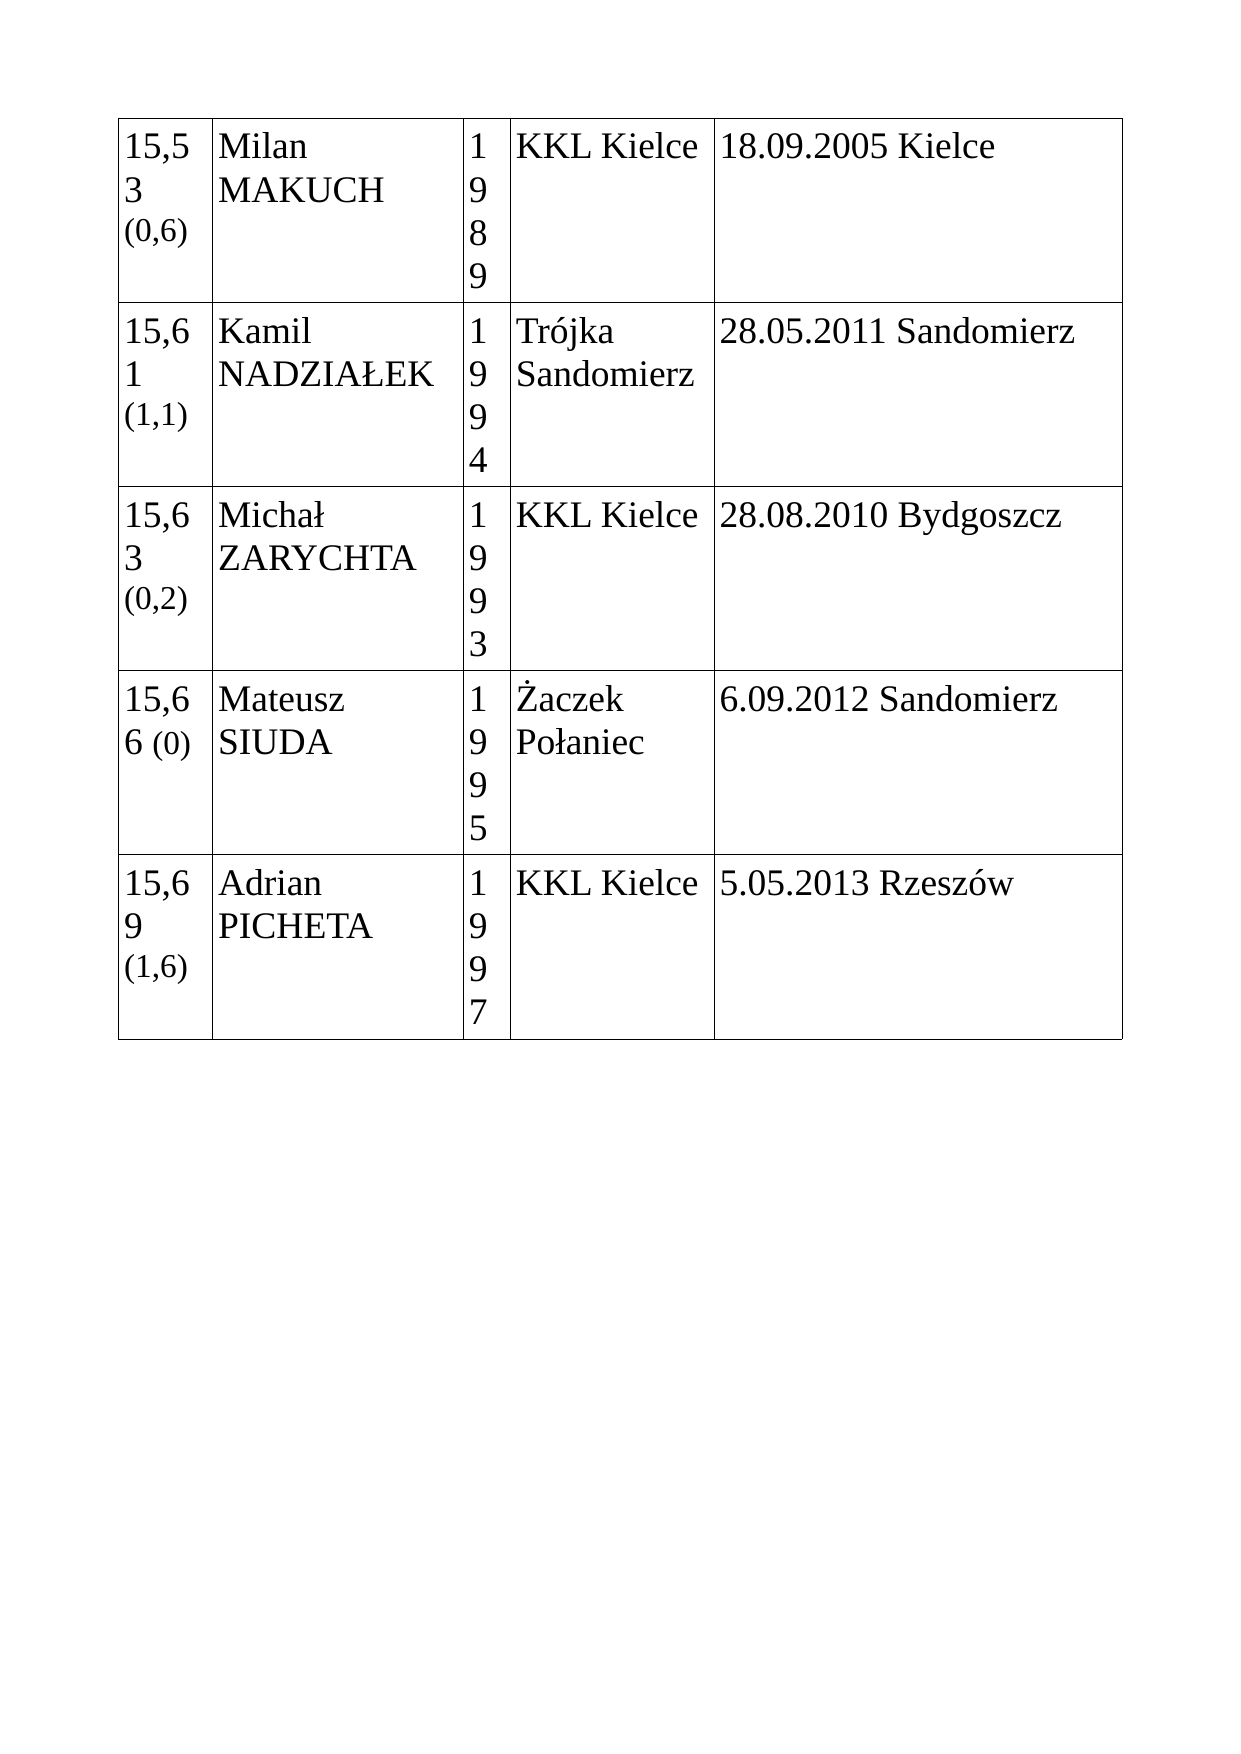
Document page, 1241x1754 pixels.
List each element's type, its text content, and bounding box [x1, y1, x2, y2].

table_cell Michał ZARYCHTA [213, 487, 463, 670]
table_cell 15,63 (0,2) [119, 487, 212, 670]
table_cell KKL Kielce [511, 855, 714, 1038]
table_cell 1995 [464, 671, 510, 854]
table_cell 6.09.2012 Sandomierz [715, 671, 1122, 854]
table_cell 18.09.2005 Kielce [715, 119, 1122, 302]
table_cell 1989 [464, 119, 510, 302]
table_cell 15,61 (1,1) [119, 303, 212, 486]
table_cell 5.05.2013 Rzeszów [715, 855, 1122, 1038]
table_cell 28.08.2010 Bydgoszcz [715, 487, 1122, 670]
table_cell 1993 [464, 487, 510, 670]
table_cell KKL Kielce [511, 119, 714, 302]
table_cell Żaczek Połaniec [511, 671, 714, 854]
table_cell 1997 [464, 855, 510, 1038]
table_cell 15,66 (0) [119, 671, 212, 854]
table_cell 1994 [464, 303, 510, 486]
table_cell 15,69 (1,6) [119, 855, 212, 1038]
table_cell Mateusz SIUDA [213, 671, 463, 854]
table_cell 15,53 (0,6) [119, 119, 212, 302]
table_cell Milan MAKUCH [213, 119, 463, 302]
table_cell 28.05.2011 Sandomierz [715, 303, 1122, 486]
table_cell Kamil NADZIAŁEK [213, 303, 463, 486]
table_cell Trójka Sandomierz [511, 303, 714, 486]
table_cell Adrian PICHETA [213, 855, 463, 1038]
table_cell KKL Kielce [511, 487, 714, 670]
